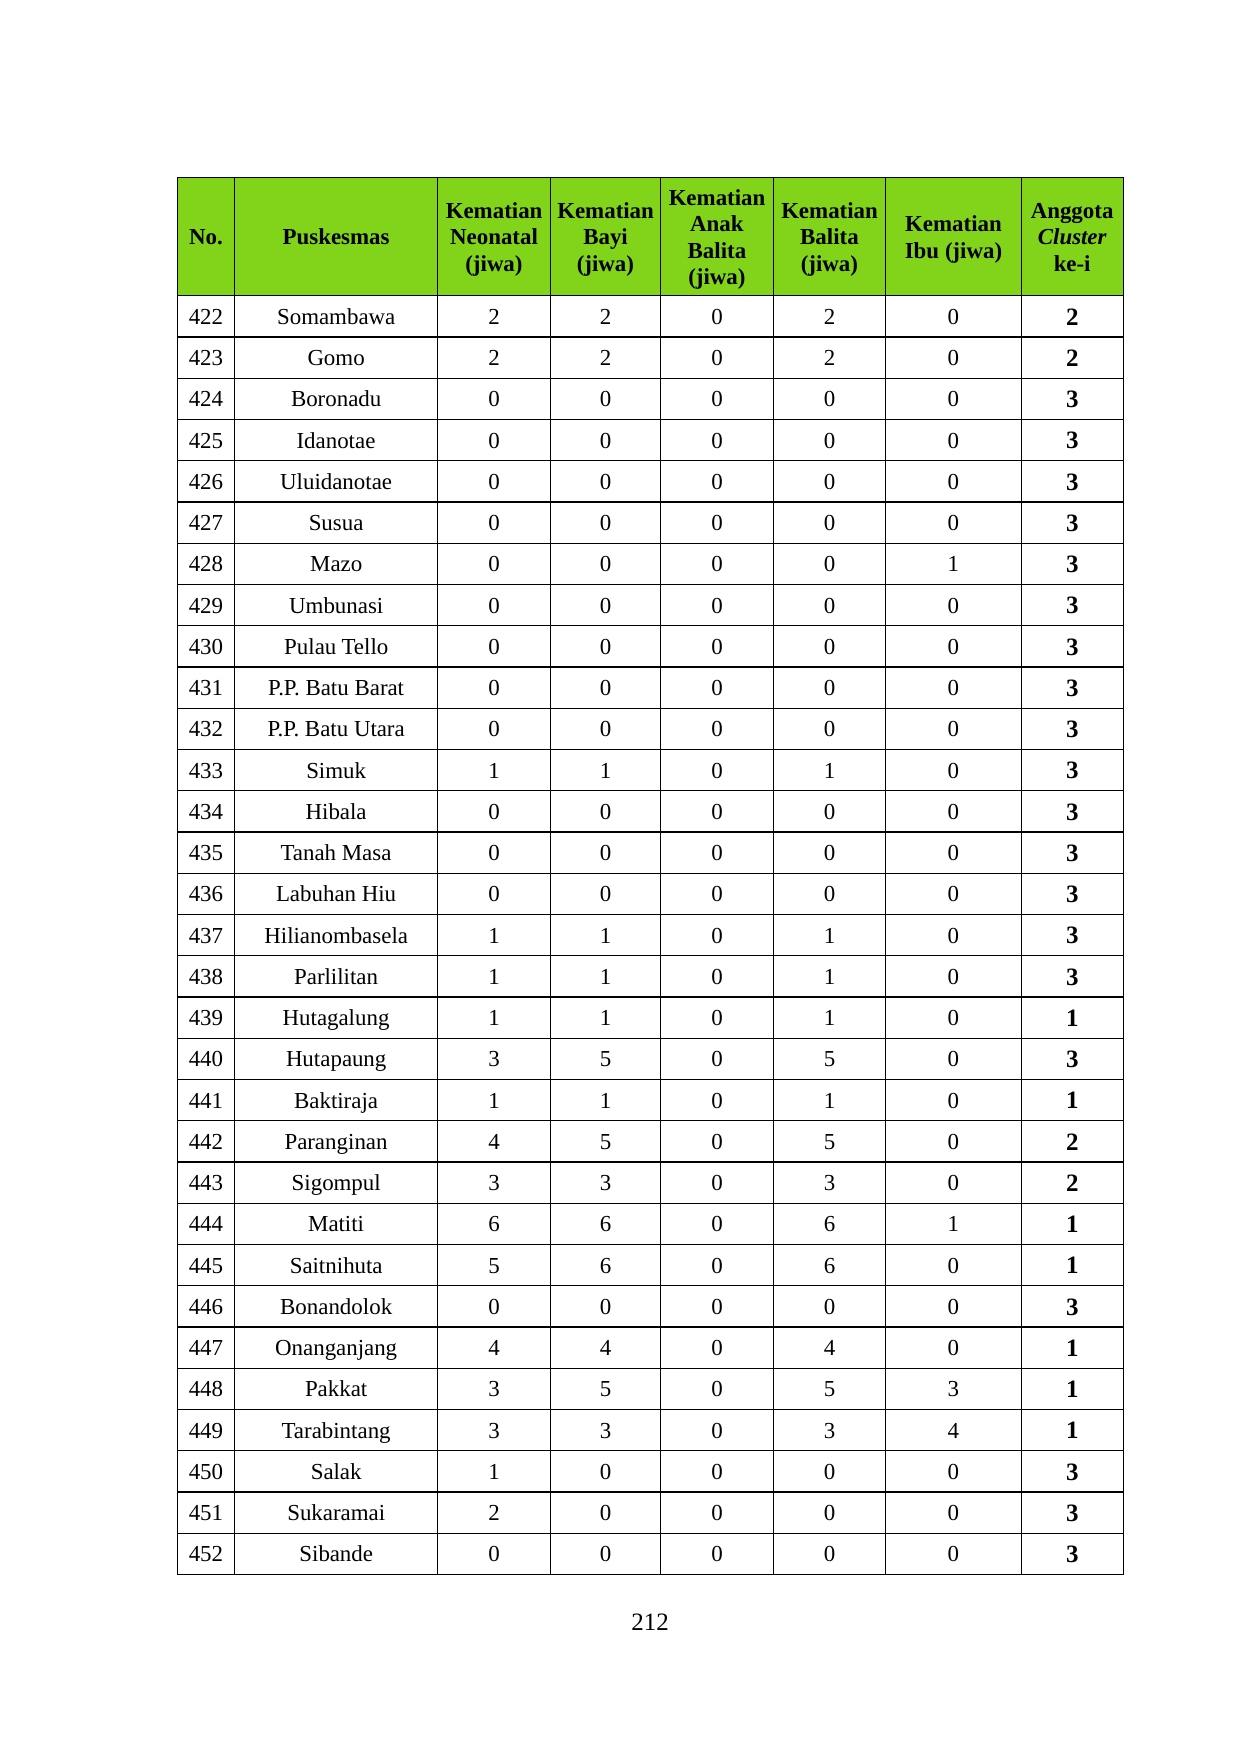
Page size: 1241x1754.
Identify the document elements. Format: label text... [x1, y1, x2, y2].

table_cell 0 [886, 1039, 1021, 1079]
table_cell 1 [886, 544, 1021, 584]
table_cell Mazo [235, 544, 437, 584]
table_cell 435 [178, 833, 234, 873]
table_cell 0 [886, 915, 1021, 955]
table_cell 430 [178, 626, 234, 666]
table_cell 1 [438, 1080, 550, 1120]
table_cell 0 [886, 956, 1021, 996]
table_cell 0 [886, 1534, 1021, 1574]
table_cell 0 [661, 1039, 773, 1079]
table_cell 1 [551, 1080, 660, 1120]
table_cell 423 [178, 338, 234, 378]
table_cell 0 [438, 585, 550, 625]
table_cell Sukaramai [235, 1493, 437, 1533]
table_cell 431 [178, 668, 234, 708]
table_cell 2 [1022, 338, 1123, 378]
table_cell 450 [178, 1451, 234, 1491]
table_cell 1 [1022, 1410, 1123, 1450]
table_cell P.P. Batu Barat [235, 668, 437, 708]
table_cell 0 [774, 833, 885, 873]
table_cell 1 [1022, 1328, 1123, 1368]
table_cell 1 [438, 1451, 550, 1491]
table_cell 2 [551, 338, 660, 378]
table_cell 0 [438, 709, 550, 749]
table_cell 3 [1022, 791, 1123, 831]
table_cell Matiti [235, 1204, 437, 1244]
table_cell Susua [235, 503, 437, 543]
table_cell 0 [551, 544, 660, 584]
table_cell 0 [661, 461, 773, 501]
table_cell 5 [551, 1121, 660, 1161]
table_cell 0 [774, 503, 885, 543]
table_cell 3 [774, 1410, 885, 1450]
table_cell 0 [438, 1534, 550, 1574]
table_cell 2 [774, 296, 885, 336]
table_cell 5 [774, 1039, 885, 1079]
table_cell 2 [438, 296, 550, 336]
table_cell Kematian Neonatal (jiwa) [438, 178, 550, 295]
table_cell 0 [661, 668, 773, 708]
table_cell 0 [886, 709, 1021, 749]
table_cell Pulau Tello [235, 626, 437, 666]
table_cell 0 [774, 585, 885, 625]
table_cell 0 [551, 709, 660, 749]
table_cell 424 [178, 379, 234, 419]
table_cell 4 [438, 1328, 550, 1368]
table_cell 1 [774, 750, 885, 790]
table_cell 425 [178, 420, 234, 460]
table_cell 6 [551, 1245, 660, 1285]
table_cell 427 [178, 503, 234, 543]
table_cell 0 [774, 709, 885, 749]
table_cell 0 [661, 750, 773, 790]
table_cell 5 [551, 1039, 660, 1079]
table_cell 0 [886, 1245, 1021, 1285]
table_cell 0 [551, 1451, 660, 1491]
table_cell 0 [438, 544, 550, 584]
table_cell 1 [438, 998, 550, 1038]
table_cell 0 [661, 379, 773, 419]
table_cell 0 [438, 1286, 550, 1326]
table_cell 0 [886, 874, 1021, 914]
table_cell Kematian Bayi (jiwa) [551, 178, 660, 295]
table_cell 429 [178, 585, 234, 625]
table_cell 0 [774, 544, 885, 584]
table_cell 0 [661, 1245, 773, 1285]
table_cell 0 [774, 379, 885, 419]
table_cell 3 [1022, 1451, 1123, 1491]
table_cell 0 [774, 874, 885, 914]
table_cell 3 [551, 1163, 660, 1203]
table_cell Paranginan [235, 1121, 437, 1161]
table_cell 0 [886, 379, 1021, 419]
table_cell 441 [178, 1080, 234, 1120]
table_cell 0 [661, 874, 773, 914]
table_cell Tarabintang [235, 1410, 437, 1450]
table_cell 0 [886, 1493, 1021, 1533]
table_cell 1 [438, 956, 550, 996]
table_cell 0 [886, 626, 1021, 666]
table_cell 0 [551, 379, 660, 419]
table_cell 0 [661, 626, 773, 666]
table_cell 0 [886, 1080, 1021, 1120]
table_cell 0 [774, 420, 885, 460]
table_cell 3 [1022, 585, 1123, 625]
table_cell 0 [886, 791, 1021, 831]
table_cell 451 [178, 1493, 234, 1533]
table_cell No. [178, 178, 234, 295]
table_cell 0 [774, 1493, 885, 1533]
table_cell Puskesmas [235, 178, 437, 295]
table_cell Salak [235, 1451, 437, 1491]
table_cell 448 [178, 1369, 234, 1409]
table_cell 0 [774, 1451, 885, 1491]
table_cell Onanganjang [235, 1328, 437, 1368]
table_cell 0 [774, 668, 885, 708]
table_cell 0 [551, 1534, 660, 1574]
table_cell 3 [1022, 750, 1123, 790]
table_cell 3 [1022, 461, 1123, 501]
table_cell 0 [886, 420, 1021, 460]
table_cell 0 [438, 503, 550, 543]
table_cell Hilianombasela [235, 915, 437, 955]
table_cell 0 [661, 791, 773, 831]
table_cell Anggota Cluster ke-i [1022, 178, 1123, 295]
table_cell 3 [1022, 626, 1123, 666]
table_cell 0 [886, 503, 1021, 543]
table_cell 3 [1022, 1039, 1123, 1079]
table_cell 1 [1022, 1245, 1123, 1285]
table_cell 1 [1022, 1204, 1123, 1244]
table_cell 0 [438, 791, 550, 831]
table_cell 0 [551, 668, 660, 708]
table_cell 3 [1022, 1534, 1123, 1574]
table_cell 6 [774, 1245, 885, 1285]
table_cell 426 [178, 461, 234, 501]
table_cell 1 [886, 1204, 1021, 1244]
table_cell 1 [774, 1080, 885, 1120]
table_cell 0 [661, 338, 773, 378]
table_cell 0 [661, 1080, 773, 1120]
table_cell 0 [551, 833, 660, 873]
table_cell Simuk [235, 750, 437, 790]
table_cell 0 [661, 544, 773, 584]
table_cell 1 [551, 998, 660, 1038]
table_cell Boronadu [235, 379, 437, 419]
table_cell 2 [438, 338, 550, 378]
table_cell 0 [661, 998, 773, 1038]
table_cell 0 [886, 296, 1021, 336]
table_cell 1 [774, 998, 885, 1038]
table_cell 5 [551, 1369, 660, 1409]
table_cell 3 [774, 1163, 885, 1203]
table_cell 0 [661, 833, 773, 873]
table_cell 3 [1022, 420, 1123, 460]
table_cell 433 [178, 750, 234, 790]
table_cell 2 [774, 338, 885, 378]
table_cell 1 [1022, 998, 1123, 1038]
table_cell 444 [178, 1204, 234, 1244]
table_cell 4 [551, 1328, 660, 1368]
table_cell 0 [661, 1369, 773, 1409]
table_cell 0 [551, 420, 660, 460]
table_cell 2 [1022, 296, 1123, 336]
table_cell 1 [438, 750, 550, 790]
table_cell 443 [178, 1163, 234, 1203]
table_cell 2 [1022, 1163, 1123, 1203]
table_cell 0 [886, 1163, 1021, 1203]
table_cell 0 [661, 585, 773, 625]
table_cell 3 [1022, 544, 1123, 584]
table_cell 0 [886, 461, 1021, 501]
table_cell 0 [661, 915, 773, 955]
table_cell 0 [661, 956, 773, 996]
table_cell 0 [661, 1204, 773, 1244]
table_cell 446 [178, 1286, 234, 1326]
table_cell Umbunasi [235, 585, 437, 625]
table_cell Gomo [235, 338, 437, 378]
table_cell 422 [178, 296, 234, 336]
table_cell 3 [1022, 915, 1123, 955]
table_cell 3 [1022, 874, 1123, 914]
table_cell 0 [551, 1493, 660, 1533]
table_cell Baktiraja [235, 1080, 437, 1120]
table_cell 0 [774, 626, 885, 666]
table_cell 439 [178, 998, 234, 1038]
table_cell 3 [1022, 503, 1123, 543]
table_cell 2 [1022, 1121, 1123, 1161]
table_cell 437 [178, 915, 234, 955]
table_cell 3 [1022, 709, 1123, 749]
table_cell Bonandolok [235, 1286, 437, 1326]
table_cell 0 [551, 874, 660, 914]
table_cell 5 [438, 1245, 550, 1285]
table_cell 0 [438, 626, 550, 666]
table_cell P.P. Batu Utara [235, 709, 437, 749]
table_cell 0 [661, 1121, 773, 1161]
table_cell Uluidanotae [235, 461, 437, 501]
table_cell 0 [661, 709, 773, 749]
table_cell 4 [886, 1410, 1021, 1450]
table_cell 1 [774, 956, 885, 996]
table_cell 0 [774, 1286, 885, 1326]
table_cell 452 [178, 1534, 234, 1574]
table_cell 0 [661, 1410, 773, 1450]
table_cell 5 [774, 1121, 885, 1161]
table_cell 3 [886, 1369, 1021, 1409]
table_cell 0 [886, 1328, 1021, 1368]
table_cell 440 [178, 1039, 234, 1079]
table_cell 0 [551, 503, 660, 543]
table_cell 1 [774, 915, 885, 955]
table_cell 6 [551, 1204, 660, 1244]
table_cell Idanotae [235, 420, 437, 460]
table_cell 3 [438, 1039, 550, 1079]
table_cell 3 [1022, 668, 1123, 708]
table_cell 0 [886, 668, 1021, 708]
table_cell 0 [438, 668, 550, 708]
table_cell Parlilitan [235, 956, 437, 996]
table_cell 6 [774, 1204, 885, 1244]
table_cell 1 [1022, 1080, 1123, 1120]
table_cell 0 [661, 1451, 773, 1491]
table_cell Kematian Balita (jiwa) [774, 178, 885, 295]
table_cell 5 [774, 1369, 885, 1409]
table_cell 0 [661, 1493, 773, 1533]
table_cell 0 [886, 833, 1021, 873]
table_cell 6 [438, 1204, 550, 1244]
table_cell 0 [661, 503, 773, 543]
table_cell 3 [551, 1410, 660, 1450]
table_cell 0 [886, 585, 1021, 625]
table_cell Somambawa [235, 296, 437, 336]
table_cell 0 [886, 1121, 1021, 1161]
table_cell 438 [178, 956, 234, 996]
table_cell 0 [886, 338, 1021, 378]
table_cell 3 [438, 1163, 550, 1203]
table_cell Kematian Ibu (jiwa) [886, 178, 1021, 295]
table_cell 3 [1022, 379, 1123, 419]
table_cell 3 [1022, 1493, 1123, 1533]
table_cell 0 [774, 461, 885, 501]
table_cell 3 [1022, 956, 1123, 996]
table_cell 2 [551, 296, 660, 336]
table_cell Sigompul [235, 1163, 437, 1203]
table_cell 0 [438, 420, 550, 460]
table_cell 0 [551, 626, 660, 666]
table_cell 442 [178, 1121, 234, 1161]
table_cell 445 [178, 1245, 234, 1285]
table_cell Kematian Anak Balita (jiwa) [661, 178, 773, 295]
table_cell 0 [551, 791, 660, 831]
table_cell 0 [661, 1163, 773, 1203]
table_cell 0 [438, 833, 550, 873]
table_cell Hutagalung [235, 998, 437, 1038]
table_cell Labuhan Hiu [235, 874, 437, 914]
table_cell 1 [438, 915, 550, 955]
table_cell Hibala [235, 791, 437, 831]
table_cell 0 [551, 461, 660, 501]
table_cell Tanah Masa [235, 833, 437, 873]
table_cell Pakkat [235, 1369, 437, 1409]
table_cell 1 [551, 750, 660, 790]
table_cell 436 [178, 874, 234, 914]
table_cell 0 [438, 379, 550, 419]
table_cell 432 [178, 709, 234, 749]
table_cell 0 [661, 420, 773, 460]
table_cell 428 [178, 544, 234, 584]
table_cell Saitnihuta [235, 1245, 437, 1285]
table_cell 1 [551, 956, 660, 996]
table_cell 449 [178, 1410, 234, 1450]
table_cell 0 [551, 585, 660, 625]
table_cell 3 [1022, 1286, 1123, 1326]
table_cell 0 [551, 1286, 660, 1326]
table_cell 0 [886, 998, 1021, 1038]
table_cell 3 [438, 1410, 550, 1450]
table_cell 0 [661, 1534, 773, 1574]
table_cell 0 [774, 1534, 885, 1574]
table_cell 0 [886, 1451, 1021, 1491]
table_cell Hutapaung [235, 1039, 437, 1079]
table_cell Sibande [235, 1534, 437, 1574]
table_cell 3 [1022, 833, 1123, 873]
table_cell 0 [886, 750, 1021, 790]
table_cell 0 [774, 791, 885, 831]
table_cell 0 [438, 461, 550, 501]
table_cell 447 [178, 1328, 234, 1368]
table_cell 2 [438, 1493, 550, 1533]
table_cell 4 [438, 1121, 550, 1161]
table_cell 3 [438, 1369, 550, 1409]
table_cell 0 [661, 296, 773, 336]
table_cell 0 [661, 1286, 773, 1326]
table_cell 0 [661, 1328, 773, 1368]
table_cell 1 [1022, 1369, 1123, 1409]
table_cell 0 [438, 874, 550, 914]
table_cell 0 [886, 1286, 1021, 1326]
table_cell 434 [178, 791, 234, 831]
table_cell 1 [551, 915, 660, 955]
table_cell 4 [774, 1328, 885, 1368]
